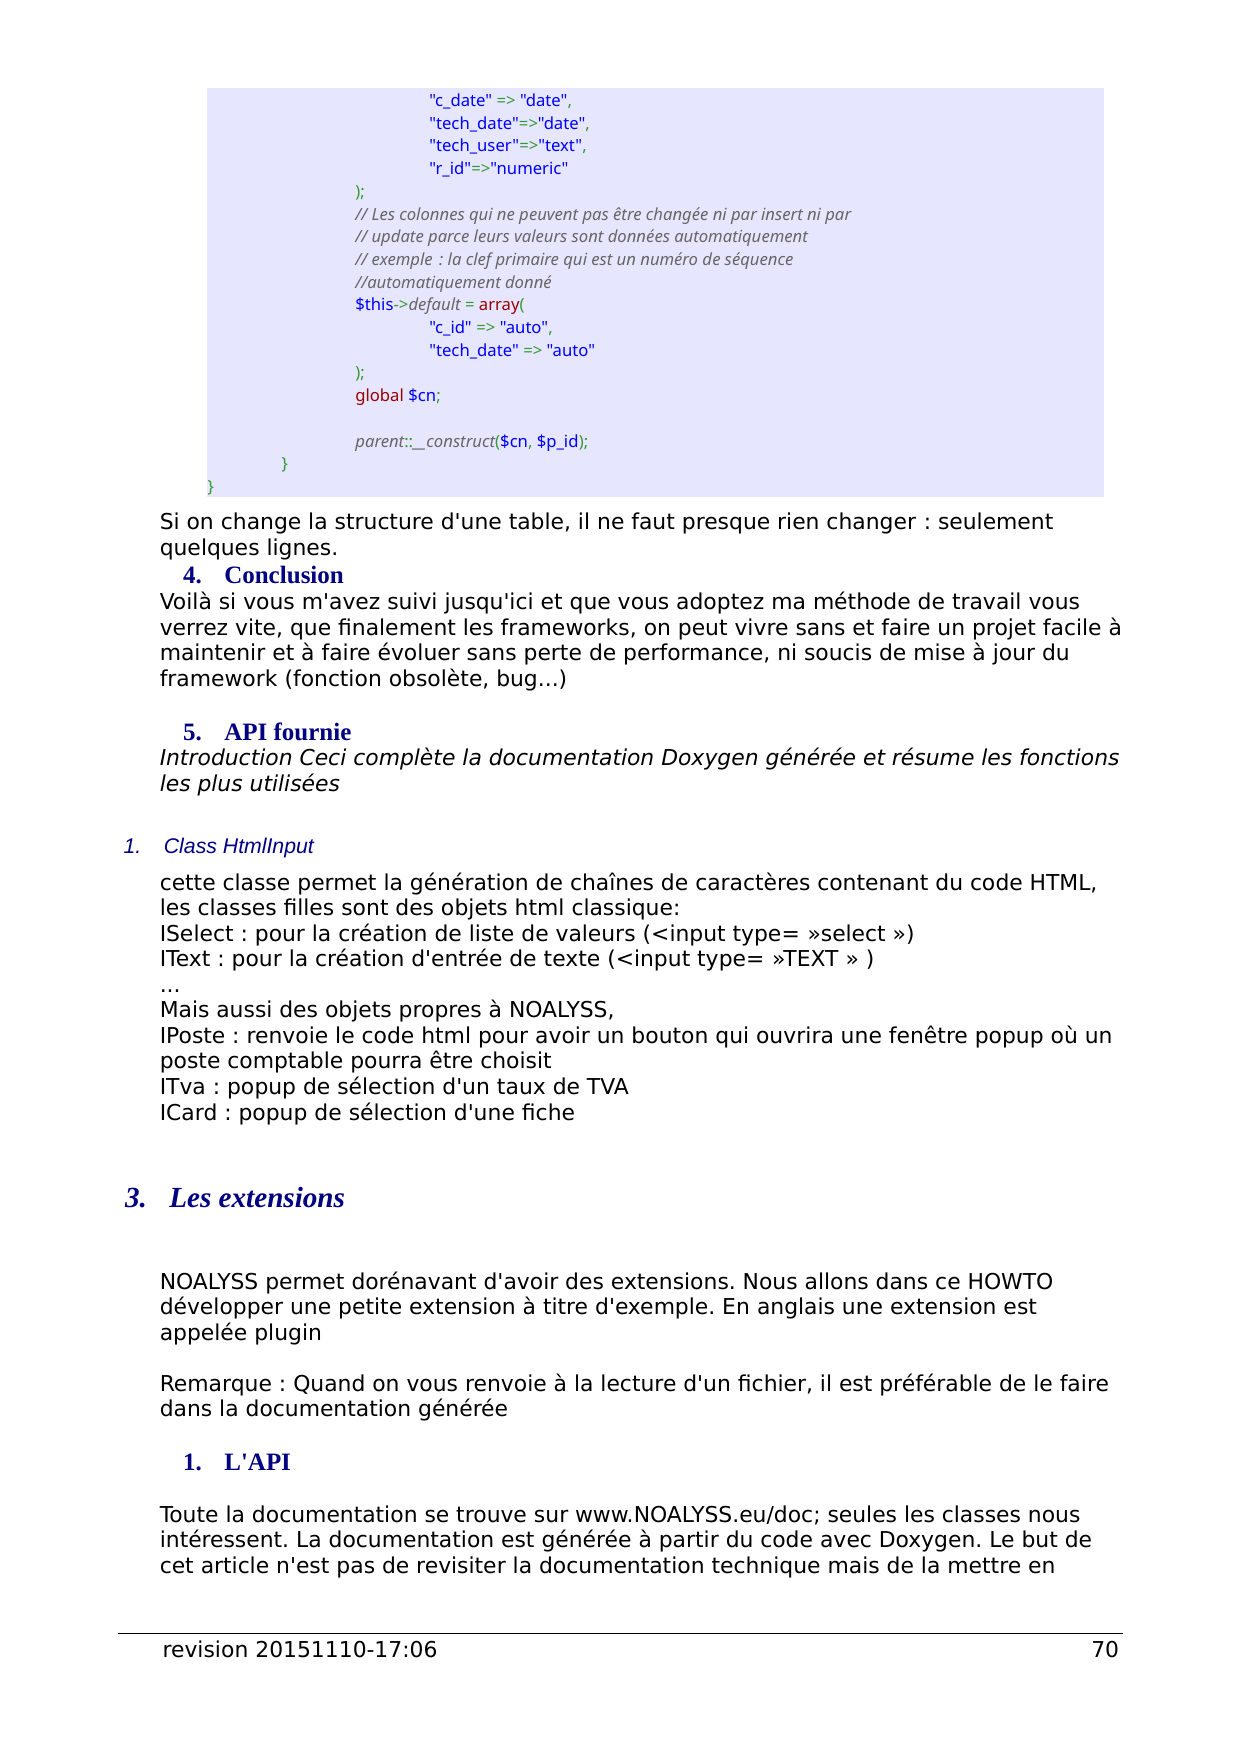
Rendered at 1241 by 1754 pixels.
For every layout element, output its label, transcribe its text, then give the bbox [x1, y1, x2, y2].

text Voilà si vous m'avez suivi jusqu'ici et que vous adoptez ma méthode de travail vous verrez vite, que finalement les frameworks, on peut vivre sans et faire un projet facile à maintenir et à faire évoluer sans perte de performance, ni soucis de mise à jour du framework (fonction obsolète, bug...) [159, 589, 1123, 691]
text cette classe permet la génération de chaînes de caractères contenant du code HTML, les classes filles sont des objets html classique: [159, 870, 1123, 921]
text Mais aussi des objets propres à NOALYSS, [159, 998, 1123, 1023]
subtitle Les extensions [117, 1180, 1123, 1214]
text ICard : popup de sélection d'une fiche [159, 1100, 1123, 1125]
text IPoste : renvoie le code html pour avoir un bouton qui ouvrira une fenêtre popup où un poste comptable pourra être choisit [159, 1023, 1123, 1074]
text ISelect : pour la création de liste de valeurs (<input type= »select ») [159, 921, 1123, 947]
subtitle Conclusion [177, 560, 1123, 589]
text IText : pour la création d'entrée de texte (<input type= »TEXT » ) [159, 947, 1123, 972]
subtitle Class HtmlInput [117, 834, 1123, 858]
text ... [159, 972, 1123, 998]
text "c_date" => "date", "tech_date"=>"date", "tech_user"=>"text", "r_id"=>"numeric" ); // Les colonnes qui ne peuvent pas être changée ni par insert ni par // update parce leurs valeurs sont données automatiquement // exemple : la clef primaire qui est un numéro de séquence //automatiquement donné $this->default = array( "c_id" => "auto", "tech_date" => "auto" ); global $cn; parent::__construct($cn, $p_id); } } [207, 88, 1104, 497]
text Si on change la structure d'une table, il ne faut presque rien changer : seulement quelques lignes. [159, 509, 1123, 560]
subtitle API fournie [177, 717, 1123, 745]
subtitle L'API [177, 1447, 1123, 1476]
text Toute la documentation se trouve sur www.NOALYSS.eu/doc; seules les classes nous intéressent. La documentation est générée à partir du code avec Doxygen. Le but de cet article n'est pas de revisiter la documentation technique mais de la mettre en [159, 1476, 1123, 1578]
text ITva : popup de sélection d'un taux de TVA [159, 1074, 1123, 1100]
text NOALYSS permet dorénavant d'avoir des extensions. Nous allons dans ce HOWTO développer une petite extension à titre d'exemple. En anglais une extension est appelée plugin Remarque : Quand on vous renvoie à la lecture d'un fichier, il est préférable de le faire dans la documentation générée [159, 1243, 1123, 1422]
text Introduction Ceci complète la documentation Doxygen générée et résume les fonctions les plus utilisées [159, 745, 1123, 796]
